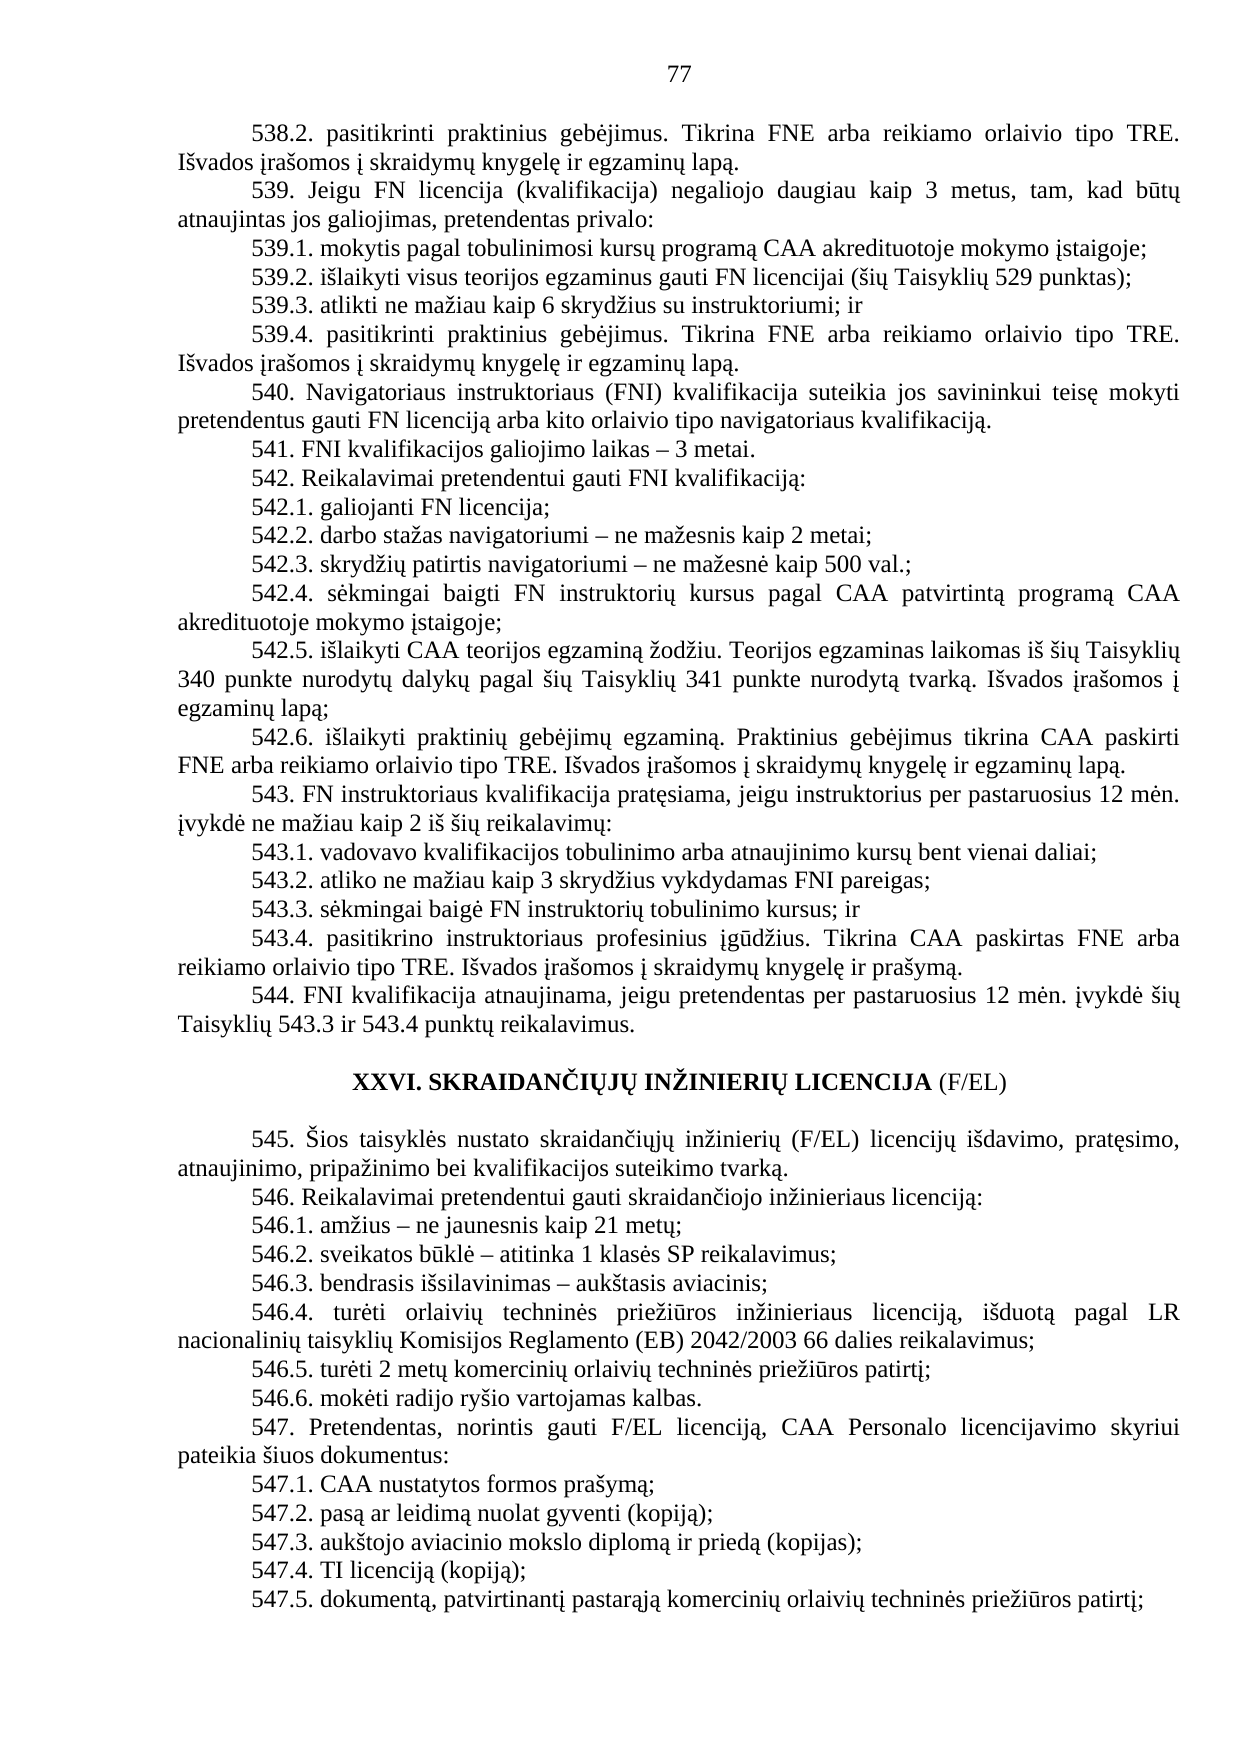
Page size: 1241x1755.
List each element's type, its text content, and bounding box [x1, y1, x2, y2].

text 539.3. atlikti ne mažiau kaip 6 skrydžius su instruktoriumi; ir [177, 291, 1181, 319]
text 541. FNI kvalifikacijos galiojimo laikas – 3 metai. [177, 434, 1181, 463]
text 539. Jeigu FN licencija (kvalifikacija) negaliojo daugiau kaip 3 metus, tam, kad būtų atnaujintas jos galiojimas, pretendentas privalo: [177, 176, 1181, 233]
text 543.3. sėkmingai baigė FN instruktorių tobulinimo kursus; ir [177, 894, 1181, 923]
text 540. Navigatoriaus instruktoriaus (FNI) kvalifikacija suteikia jos savininkui teisę mokyti pretendentus gauti FN licenciją arba kito orlaivio tipo navigatoriaus kvalifikaciją. [177, 377, 1181, 434]
text 547.5. dokumentą, patvirtinantį pastarąją komercinių orlaivių techninės priežiūros patirtį; [177, 1584, 1181, 1613]
text 538.2. pasitikrinti praktinius gebėjimus. Tikrina FNE arba reikiamo orlaivio tipo TRE. Išvados įrašomos į skraidymų knygelę ir egzaminų lapą. [177, 118, 1181, 176]
text 547.1. CAA nustatytos formos prašymą; [177, 1469, 1181, 1498]
text 544. FNI kvalifikacija atnaujinama, jeigu pretendentas per pastaruosius 12 mėn. įvykdė šių Taisyklių 543.3 ir 543.4 punktų reikalavimus. [177, 981, 1181, 1038]
text 543. FN instruktoriaus kvalifikacija pratęsiama, jeigu instruktorius per pastaruosius 12 mėn. įvykdė ne mažiau kaip 2 iš šių reikalavimų: [177, 779, 1181, 837]
text 543.2. atliko ne mažiau kaip 3 skrydžius vykdydamas FNI pareigas; [177, 866, 1181, 894]
text 543.1. vadovavo kvalifikacijos tobulinimo arba atnaujinimo kursų bent vienai daliai; [177, 837, 1181, 866]
text 547. Pretendentas, norintis gauti F/EL licenciją, CAA Personalo licencijavimo skyriui pateikia šiuos dokumentus: [177, 1412, 1181, 1469]
text 542.4. sėkmingai baigti FN instruktorių kursus pagal CAA patvirtintą programą CAA akredituotoje mokymo įstaigoje; [177, 578, 1181, 636]
text 543.4. pasitikrino instruktoriaus profesinius įgūdžius. Tikrina CAA paskirtas FNE arba reikiamo orlaivio tipo TRE. Išvados įrašomos į skraidymų knygelę ir prašymą. [177, 923, 1181, 981]
text 547.3. aukštojo aviacinio mokslo diplomą ir priedą (kopijas); [177, 1527, 1181, 1556]
text 542.1. galiojanti FN licencija; [177, 492, 1181, 521]
text 539.2. išlaikyti visus teorijos egzaminus gauti FN licencijai (šių Taisyklių 529 punktas); [177, 262, 1181, 291]
text 546.2. sveikatos būklė – atitinka 1 klasės SP reikalavimus; [177, 1239, 1181, 1268]
text 542.3. skrydžių patirtis navigatoriumi – ne mažesnė kaip 500 val.; [177, 549, 1181, 578]
text 542.2. darbo stažas navigatoriumi – ne mažesnis kaip 2 metai; [177, 521, 1181, 549]
text 546.5. turėti 2 metų komercinių orlaivių techninės priežiūros patirtį; [177, 1354, 1181, 1383]
text 546.4. turėti orlaivių techninės priežiūros inžinieriaus licenciją, išduotą pagal LR nacionalinių taisyklių Komisijos Reglamento (EB) 2042/2003 66 dalies reikalavimus; [177, 1297, 1181, 1354]
text 545. Šios taisyklės nustato skraidančiųjų inžinierių (F/EL) licencijų išdavimo, pratęsimo, atnaujinimo, pripažinimo bei kvalifikacijos suteikimo tvarką. [177, 1124, 1181, 1182]
text 542.5. išlaikyti CAA teorijos egzaminą žodžiu. Teorijos egzaminas laikomas iš šių Taisyklių 340 punkte nurodytų dalykų pagal šių Taisyklių 341 punkte nurodytą tvarką. Išvados įrašomos į egzaminų lapą; [177, 636, 1181, 722]
text 539.1. mokytis pagal tobulinimosi kursų programą CAA akredituotoje mokymo įstaigoje; [177, 233, 1181, 262]
text 546.3. bendrasis išsilavinimas – aukštasis aviacinis; [177, 1268, 1181, 1297]
text 547.4. TI licenciją (kopiją); [177, 1556, 1181, 1584]
text 539.4. pasitikrinti praktinius gebėjimus. Tikrina FNE arba reikiamo orlaivio tipo TRE. Išvados įrašomos į skraidymų knygelę ir egzaminų lapą. [177, 319, 1181, 377]
text 542.6. išlaikyti praktinių gebėjimų egzaminą. Praktinius gebėjimus tikrina CAA paskirti FNE arba reikiamo orlaivio tipo TRE. Išvados įrašomos į skraidymų knygelę ir egzaminų lapą. [177, 722, 1181, 779]
text 546.1. amžius – ne jaunesnis kaip 21 metų; [177, 1211, 1181, 1239]
text XXVI. SKRAIDANČIŲJŲ INŽINIERIŲ LICENCIJA (F/EL) [177, 1067, 1181, 1096]
text 546.6. mokėti radijo ryšio vartojamas kalbas. [177, 1383, 1181, 1412]
text 547.2. pasą ar leidimą nuolat gyventi (kopiją); [177, 1498, 1181, 1527]
text 546. Reikalavimai pretendentui gauti skraidančiojo inžinieriaus licenciją: [177, 1182, 1181, 1211]
text 542. Reikalavimai pretendentui gauti FNI kvalifikaciją: [177, 463, 1181, 492]
